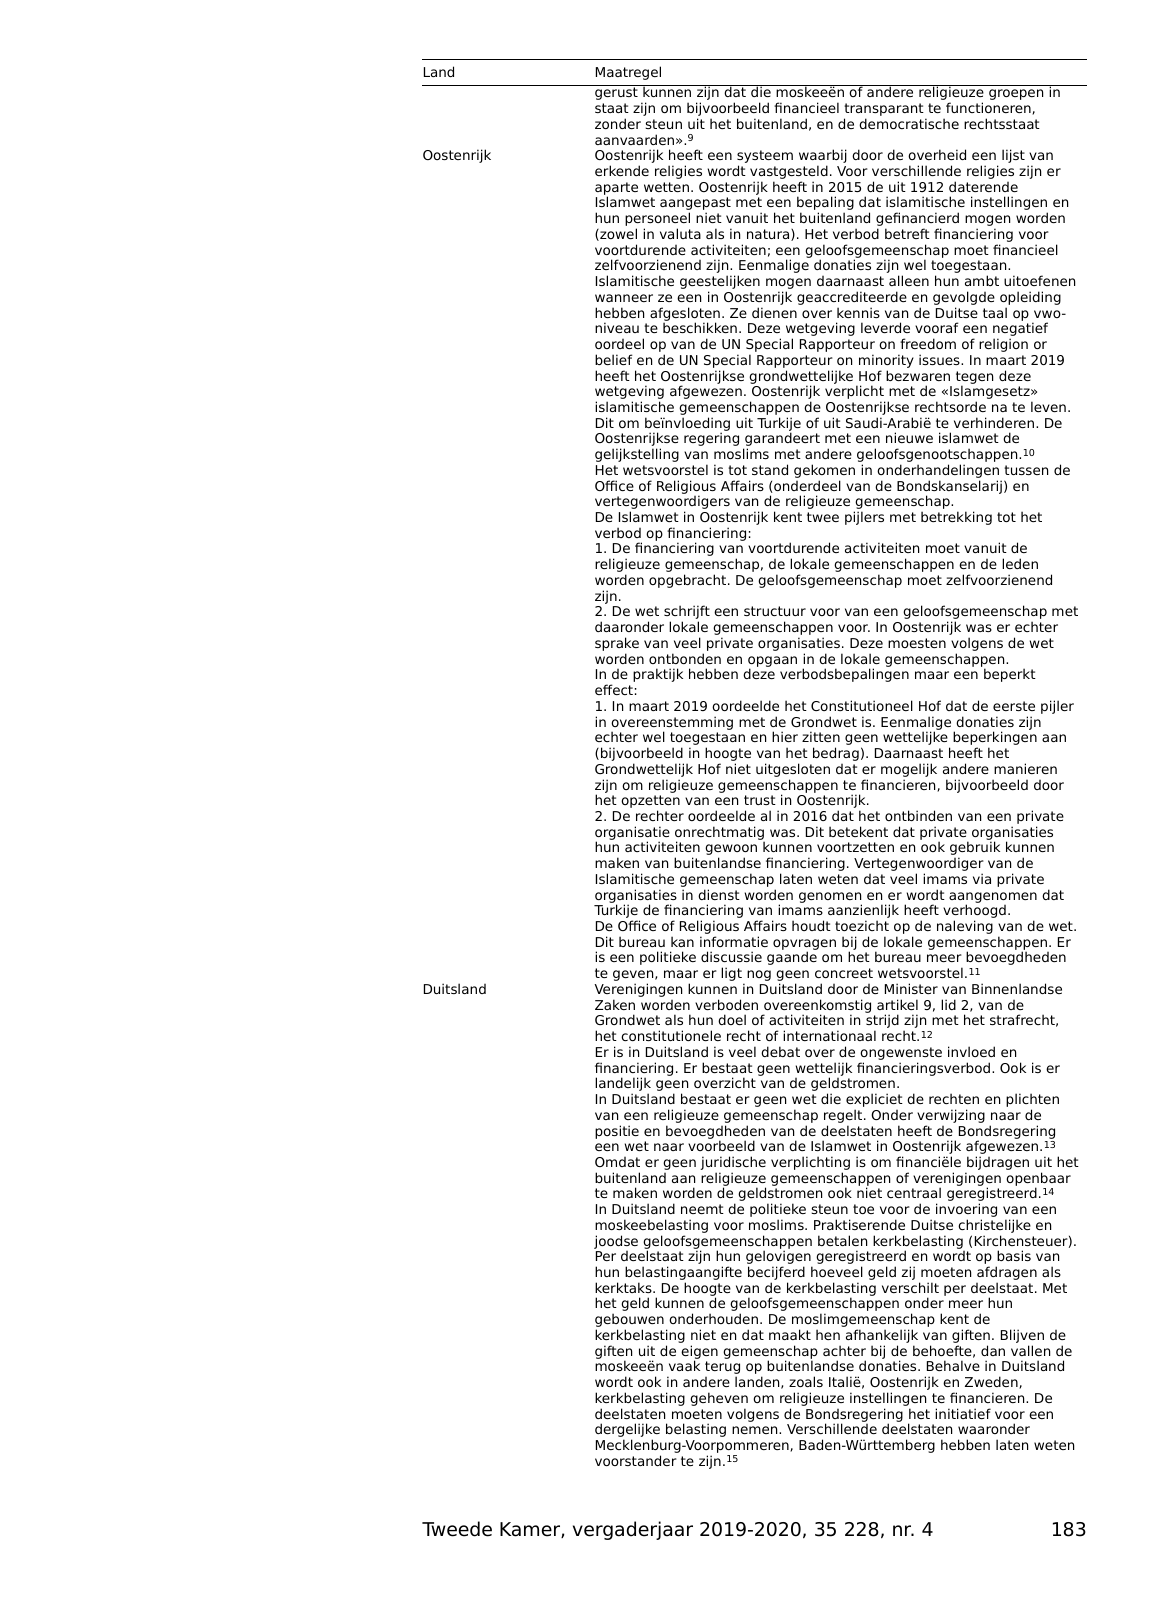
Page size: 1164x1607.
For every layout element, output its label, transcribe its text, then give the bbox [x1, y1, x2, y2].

table_cell Oostenrijk [422, 148, 588, 982]
table_cell Oostenrijk heeft een systeem waarbij door de overheid een lijst van erkende religies wordt vastgesteld. Voor verschillende religies zijn er aparte wetten. Oostenrijk heeft in 2015 de uit 1912 daterende Islamwet aangepast met een bepaling dat islamitische instellingen en hun personeel niet vanuit het buitenland gefinancierd mogen worden (zowel in valuta als in natura). Het verbod betreft financiering voor voortdurende activiteiten; een geloofsgemeenschap moet financieel zelfvoorzienend zijn. Eenmalige donaties zijn wel toegestaan. Islamitische geestelijken mogen daarnaast alleen hun ambt uitoefenen wanneer ze een in Oostenrijk geaccrediteerde en gevolgde opleiding hebben afgesloten. Ze dienen over kennis van de Duitse taal op vwo-niveau te beschikken. Deze wetgeving leverde vooraf een negatief oordeel op van de UN Special Rapporteur on freedom of religion or belief en de UN Special Rapporteur on minority issues. In maart 2019 heeft het Oostenrijkse grondwettelijke Hof bezwaren tegen deze wetgeving afgewezen. Oostenrijk verplicht met de «Islamgesetz» islamitische gemeenschappen de Oostenrijkse rechtsorde na te leven. Dit om beïnvloeding uit Turkije of uit Saudi-Arabië te verhinderen. De Oostenrijkse regering garandeert met een nieuwe islamwet de gelijkstelling van moslims met andere geloofsgenootschappen.10 Het wetsvoorstel is tot stand gekomen in onderhandelingen tussen de Office of Religious Affairs (onderdeel van de Bondskanselarij) en vertegenwoordigers van de religieuze gemeenschap. De Islamwet in Oostenrijk kent twee pijlers met betrekking tot het verbod op financiering: 1. De financiering van voortdurende activiteiten moet vanuit de religieuze gemeenschap, de lokale gemeenschappen en de leden worden opgebracht. De geloofsgemeenschap moet zelfvoorzienend zijn. 2. De wet schrijft een structuur voor van een geloofsgemeenschap met daaronder lokale gemeenschappen voor. In Oostenrijk was er echter sprake van veel private organisaties. Deze moesten volgens de wet worden ontbonden en opgaan in de lokale gemeenschappen. In de praktijk hebben deze verbodsbepalingen maar een beperkt effect: 1. In maart 2019 oordeelde het Constitutioneel Hof dat de eerste pijler in overeenstemming met de Grondwet is. Eenmalige donaties zijn echter wel toegestaan en hier zitten geen wettelijke beperkingen aan (bijvoorbeeld in hoogte van het bedrag). Daarnaast heeft het Grondwettelijk Hof niet uitgesloten dat er mogelijk andere manieren zijn om religieuze gemeenschappen te financieren, bijvoorbeeld door het opzetten van een trust in Oostenrijk. 2. De rechter oordeelde al in 2016 dat het ontbinden van een private organisatie onrechtmatig was. Dit betekent dat private organisaties hun activiteiten gewoon kunnen voortzetten en ook gebruik kunnen maken van buitenlandse financiering. Vertegenwoordiger van de Islamitische gemeenschap laten weten dat veel imams via private organisaties in dienst worden genomen en er wordt aangenomen dat Turkije de financiering van imams aanzienlijk heeft verhoogd. De Office of Religious Affairs houdt toezicht op de naleving van de wet. Dit bureau kan informatie opvragen bij de lokale gemeenschappen. Er is een politieke discussie gaande om het bureau meer bevoegdheden te geven, maar er ligt nog geen concreet wetsvoorstel.11 [588, 148, 1087, 982]
table_cell Verenigingen kunnen in Duitsland door de Minister van Binnenlandse Zaken worden verboden overeenkomstig artikel 9, lid 2, van de Grondwet als hun doel of activiteiten in strijd zijn met het strafrecht, het constitutionele recht of internationaal recht.12 Er is in Duitsland is veel debat over de ongewenste invloed en financiering. Er bestaat geen wettelijk financieringsverbod. Ook is er landelijk geen overzicht van de geldstromen. In Duitsland bestaat er geen wet die expliciet de rechten en plichten van een religieuze gemeenschap regelt. Onder verwijzing naar de positie en bevoegdheden van de deelstaten heeft de Bondsregering een wet naar voorbeeld van de Islamwet in Oostenrijk afgewezen.13 Omdat er geen juridische verplichting is om financiële bijdragen uit het buitenland aan religieuze gemeenschappen of verenigingen openbaar te maken worden de geldstromen ook niet centraal geregistreerd.14 In Duitsland neemt de politieke steun toe voor de invoering van een moskeebelasting voor moslims. Praktiserende Duitse christelijke en joodse geloofsgemeenschappen betalen kerkbelasting (Kirchensteuer). Per deelstaat zijn hun gelovigen geregistreerd en wordt op basis van hun belastingaangifte becijferd hoeveel geld zij moeten afdragen als kerktaks. De hoogte van de kerkbelasting verschilt per deelstaat. Met het geld kunnen de geloofsgemeenschappen onder meer hun gebouwen onderhouden. De moslimgemeenschap kent de kerkbelasting niet en dat maakt hen afhankelijk van giften. Blijven de giften uit de eigen gemeenschap achter bij de behoefte, dan vallen de moskeeën vaak terug op buitenlandse donaties. Behalve in Duitsland wordt ook in andere landen, zoals Italië, Oostenrijk en Zweden, kerkbelasting geheven om religieuze instellingen te financieren. De deelstaten moeten volgens de Bondsregering het initiatief voor een dergelijke belasting nemen. Verschillende deelstaten waaronder Mecklenburg-Voorpommeren, Baden-Württemberg hebben laten weten voorstander te zijn.15 [588, 982, 1087, 1469]
table_header Land [422, 60, 588, 85]
table_cell gerust kunnen zijn dat die moskeeën of andere religieuze groepen in staat zijn om bijvoorbeeld financieel transparant te functioneren, zonder steun uit het buitenland, en de democratische rechtsstaat aanvaarden».9 [588, 86, 1087, 148]
table_header Maatregel [588, 60, 1087, 85]
table_cell Duitsland [422, 982, 588, 1469]
table_cell [422, 86, 588, 148]
